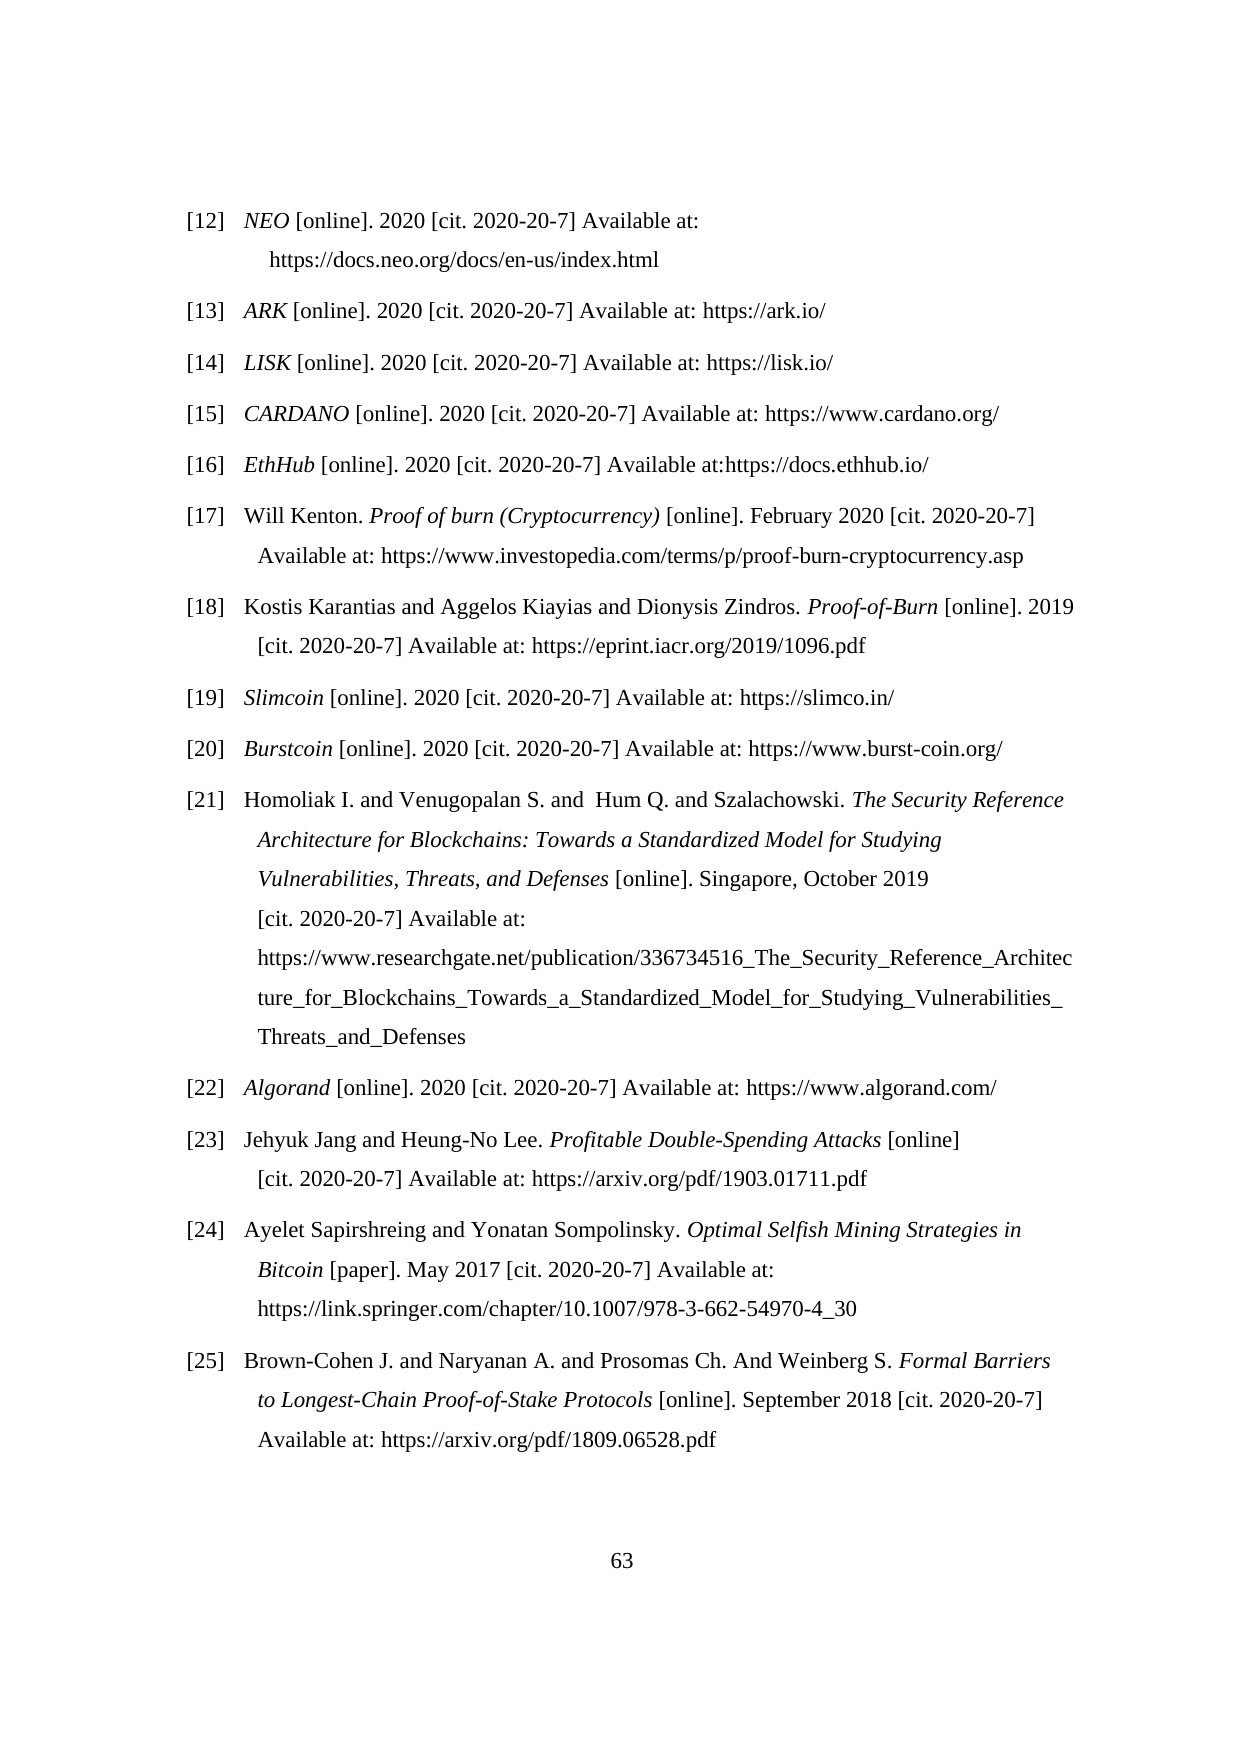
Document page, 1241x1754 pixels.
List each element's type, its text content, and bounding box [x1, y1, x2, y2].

list Kostis Karantias and Aggelos Kiayias and Dionysis Zindros. Proof-of-Burn [online]. 2019 [cit. 2020-20-7] Available at: https://eprint.iacr.org/2019/1096.pdf [186, 593, 1075, 659]
list ARK [online]. 2020 [cit. 2020-20-7] Available at: https://ark.io/ [186, 297, 1075, 324]
list CARDANO [online]. 2020 [cit. 2020-20-7] Available at: https://www.cardano.org/ [186, 400, 1075, 426]
list EthHub [online]. 2020 [cit. 2020-20-7] Available at:https://docs.ethhub.io/ [186, 451, 1075, 477]
list Slimcoin [online]. 2020 [cit. 2020-20-7] Available at: https://slimco.in/ [186, 684, 1075, 710]
list Homoliak I. and Venugopalan S. and Hum Q. and Szalachowski. The Security Reference Architecture for Blockchains: Towards a Standardized Model for Studying Vulnerabilities, Threats, and Defenses [online]. Singapore, October 2019 [cit. 2020‑20‑7] Available at: https://www.researchgate.net/publication/336734516_The_Security_Reference_Architecture_for_Blockchains_Towards_a_Standardized_Model_for_Studying_Vulnerabilities_Threats_and_Defenses [186, 786, 1075, 1049]
list Ayelet Sapirshreing and Yonatan Sompolinsky. Optimal Selfish Mining Strategies in Bitcoin [paper]. May 2017 [cit. 2020-20-7] Available at: https://link.springer.com/chapter/10.1007/978-3-662-54970-4_30 [186, 1216, 1075, 1322]
list LISK [online]. 2020 [cit. 2020-20-7] Available at: https://lisk.io/ [186, 349, 1075, 375]
list NEO [online]. 2020 [cit. 2020-20-7] Available at: https://docs.neo.org/docs/en-us/index.html [186, 207, 1075, 272]
list Jehyuk Jang and Heung-No Lee. Profitable Double-Spending Attacks [online] [cit. 2020‑20-7] Available at: https://arxiv.org/pdf/1903.01711.pdf [186, 1126, 1075, 1192]
list Algorand [online]. 2020 [cit. 2020-20-7] Available at: https://www.algorand.com/ [186, 1074, 1075, 1101]
list Burstcoin [online]. 2020 [cit. 2020-20-7] Available at: https://www.burst-coin.org/ [186, 735, 1075, 761]
list Will Kenton. Proof of burn (Cryptocurrency) [online]. February 2020 [cit. 2020-20-7] Available at: https://www.investopedia.com/terms/p/proof-burn-cryptocurrency.asp [186, 502, 1075, 568]
list Brown-Cohen J. and Naryanan A. and Prosomas Ch. And Weinberg S. Formal Barriers to Longest-Chain Proof-of-Stake Protocols [online]. September 2018 [cit. 2020-20-7] Available at: https://arxiv.org/pdf/1809.06528.pdf [186, 1347, 1075, 1452]
